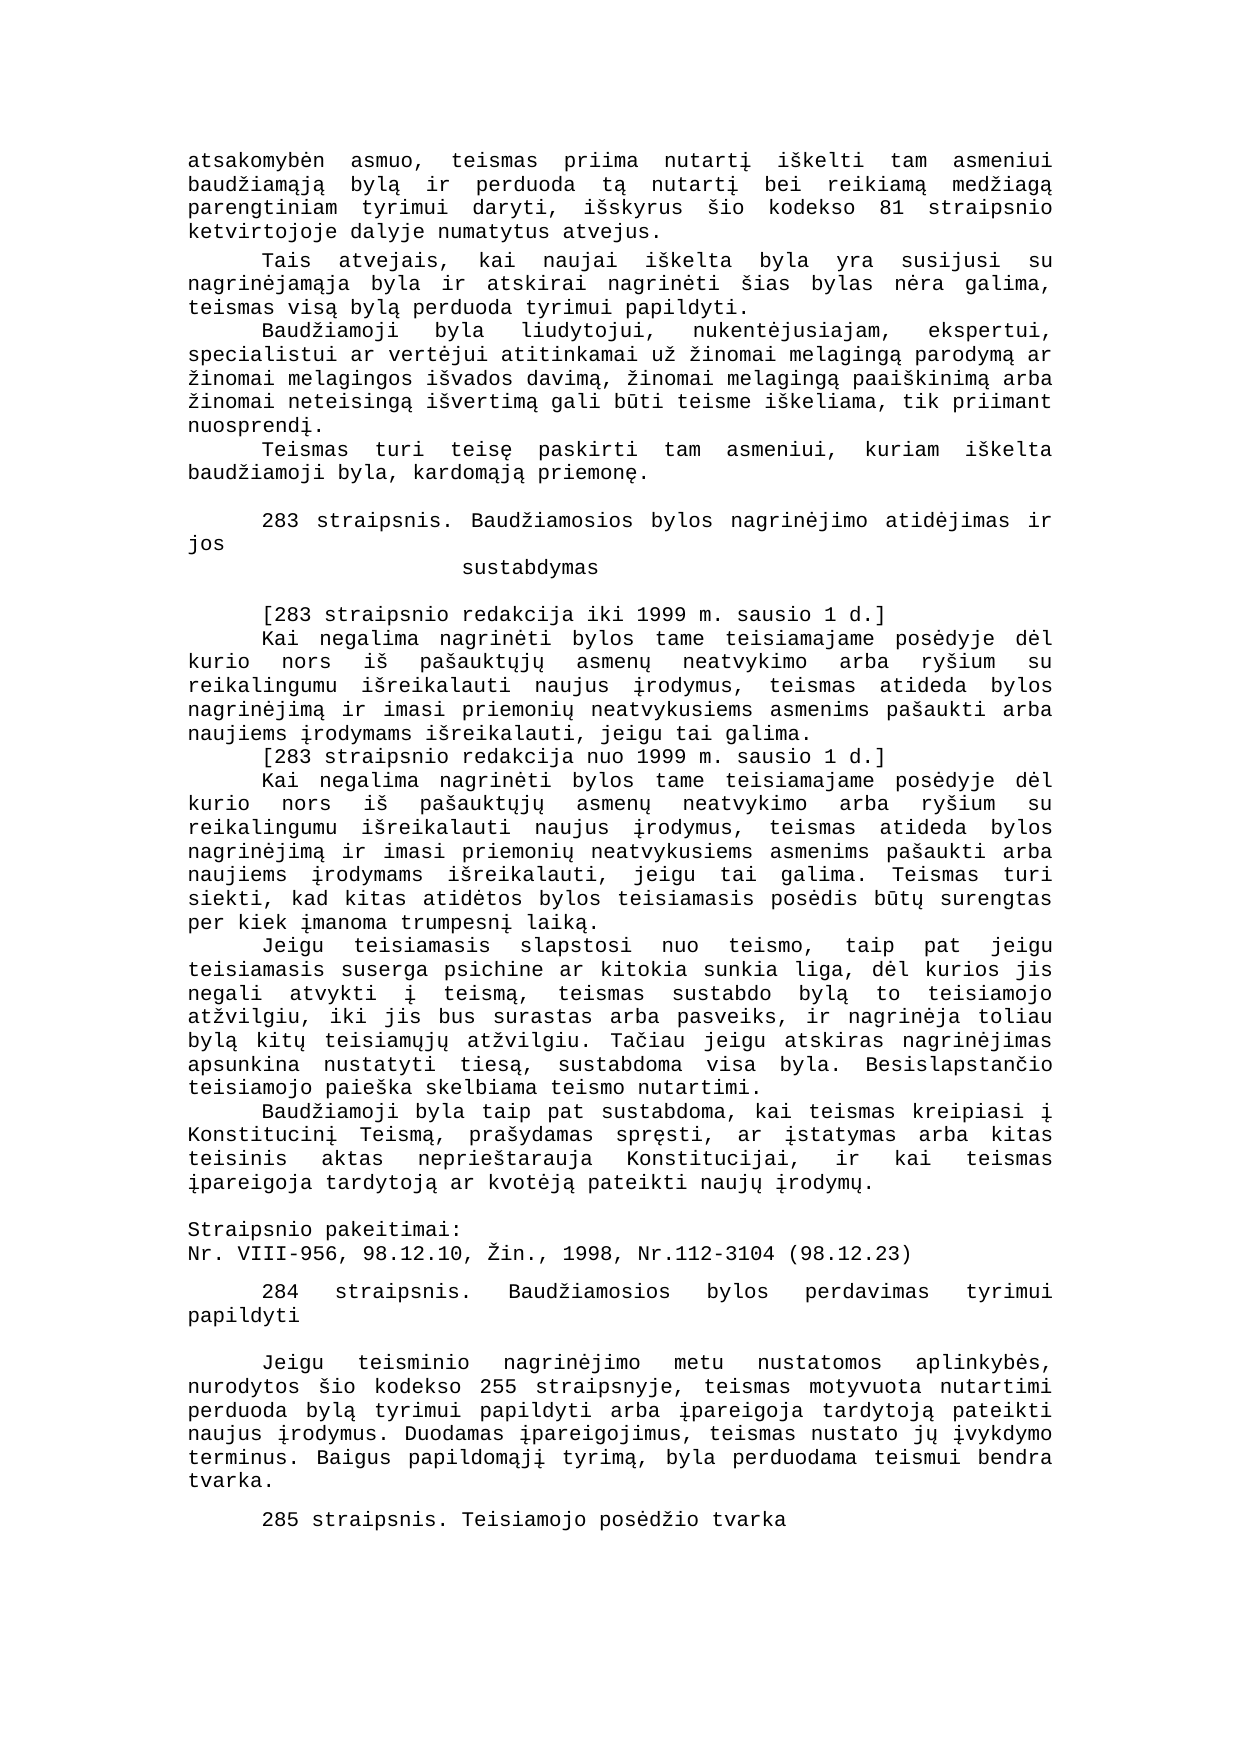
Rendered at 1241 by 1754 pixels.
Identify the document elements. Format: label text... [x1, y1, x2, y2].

text 284 straipsnis. Baudžiamosios bylos perdavimas tyrimui papildyti [187, 1281, 1053, 1329]
text sustabdymas [187, 557, 1053, 581]
text Nr. VIII-956, 98.12.10, Žin., 1998, Nr.112-3104 (98.12.23) [187, 1243, 1053, 1266]
text [283 straipsnio redakcija iki 1999 m. sausio 1 d.] [187, 604, 1053, 628]
text Baudžiamoji byla liudytojui, nukentėjusiajam, ekspertui, specialistui ar vertėjui atitinkamai už žinomai melagingą parodymą ar žinomai melagingos išvados davimą, žinomai melagingą paaiškinimą arba žinomai neteisingą išvertimą gali būti teisme iškeliama, tik priimant nuosprendį. [187, 321, 1053, 439]
text [283 straipsnio redakcija nuo 1999 m. sausio 1 d.] [187, 746, 1053, 770]
text 283 straipsnis. Baudžiamosios bylos nagrinėjimo atidėjimas ir jos [187, 510, 1053, 557]
text Tais atvejais, kai naujai iškelta byla yra susijusi su nagrinėjamąja byla ir atskirai nagrinėti šias bylas nėra galima, teismas visą bylą perduoda tyrimui papildyti. [187, 249, 1053, 321]
text 285 straipsnis. Teisiamojo posėdžio tvarka [187, 1509, 1053, 1533]
text atsakomybėn asmuo, teismas priima nutartį iškelti tam asmeniui baudžiamąją bylą ir perduoda tą nutartį bei reikiamą medžiagą parengtiniam tyrimui daryti, išskyrus šio kodekso 81 straipsnio ketvirtojoje dalyje numatytus atvejus. [187, 150, 1053, 244]
text Straipsnio pakeitimai: [187, 1219, 1053, 1243]
text Teismas turi teisę paskirti tam asmeniui, kuriam iškelta baudžiamoji byla, kardomąją priemonę. [187, 439, 1053, 486]
text Kai negalima nagrinėti bylos tame teisiamajame posėdyje dėl kurio nors iš pašauktųjų asmenų neatvykimo arba ryšium su reikalingumu išreikalauti naujus įrodymus, teismas atideda bylos nagrinėjimą ir imasi priemonių neatvykusiems asmenims pašaukti arba naujiems įrodymams išreikalauti, jeigu tai galima. Teismas turi siekti, kad kitas atidėtos bylos teisiamasis posėdis būtų surengtas per kiek įmanoma trumpesnį laiką. [187, 770, 1053, 935]
text Jeigu teisminio nagrinėjimo metu nustatomos aplinkybės, nurodytos šio kodekso 255 straipsnyje, teismas motyvuota nutartimi perduoda bylą tyrimui papildyti arba įpareigoja tardytoją pateikti naujus įrodymus. Duodamas įpareigojimus, teismas nustato jų įvykdymo terminus. Baigus papildomąjį tyrimą, byla perduodama teismui bendra tvarka. [187, 1352, 1053, 1494]
text Kai negalima nagrinėti bylos tame teisiamajame posėdyje dėl kurio nors iš pašauktųjų asmenų neatvykimo arba ryšium su reikalingumu išreikalauti naujus įrodymus, teismas atideda bylos nagrinėjimą ir imasi priemonių neatvykusiems asmenims pašaukti arba naujiems įrodymams išreikalauti, jeigu tai galima. [187, 628, 1053, 746]
text Baudžiamoji byla taip pat sustabdoma, kai teismas kreipiasi į Konstitucinį Teismą, prašydamas spręsti, ar įstatymas arba kitas teisinis aktas neprieštarauja Konstitucijai, ir kai teismas įpareigoja tardytoją ar kvotėją pateikti naujų įrodymų. [187, 1101, 1053, 1195]
text Jeigu teisiamasis slapstosi nuo teismo, taip pat jeigu teisiamasis suserga psichine ar kitokia sunkia liga, dėl kurios jis negali atvykti į teismą, teismas sustabdo bylą to teisiamojo atžvilgiu, iki jis bus surastas arba pasveiks, ir nagrinėja toliau bylą kitų teisiamųjų atžvilgiu. Tačiau jeigu atskiras nagrinėjimas apsunkina nustatyti tiesą, sustabdoma visa byla. Besislapstančio teisiamojo paieška skelbiama teismo nutartimi. [187, 935, 1053, 1101]
